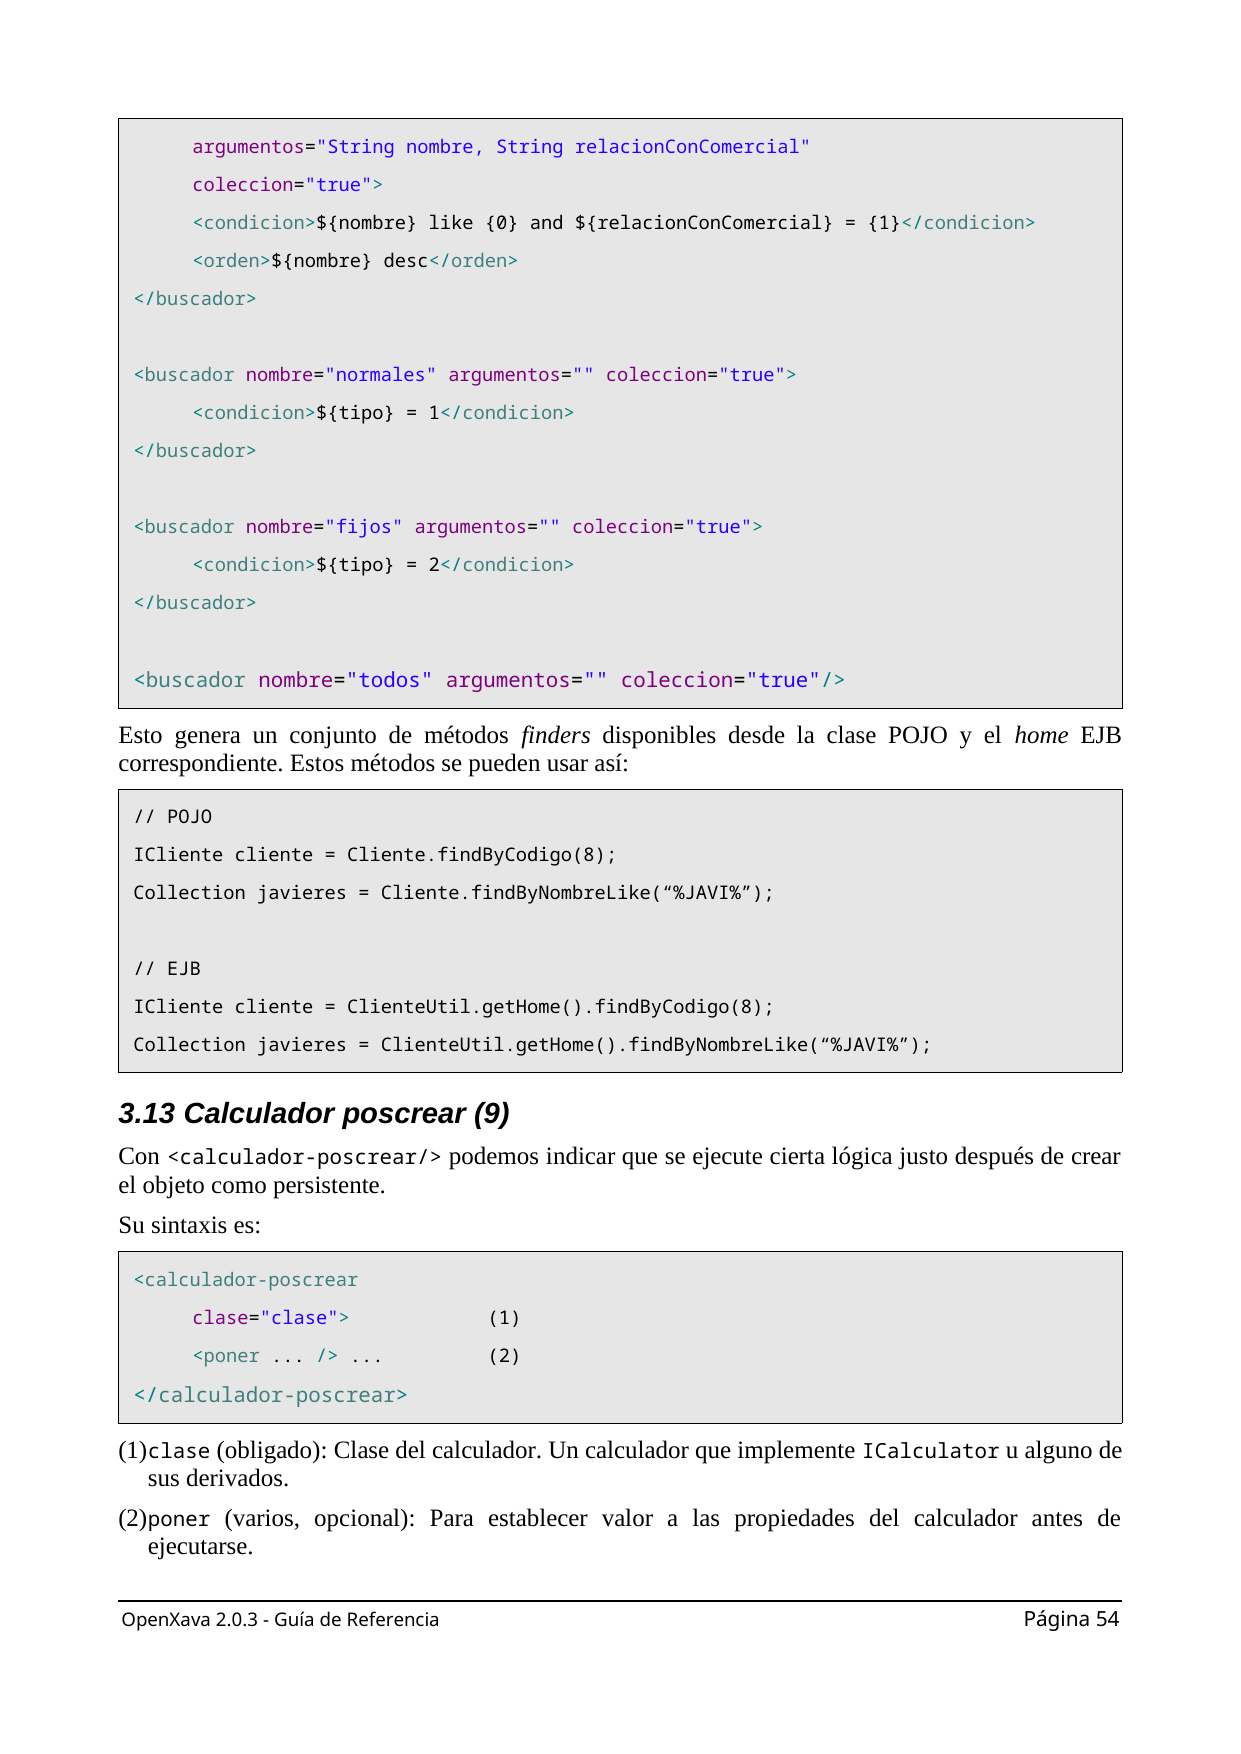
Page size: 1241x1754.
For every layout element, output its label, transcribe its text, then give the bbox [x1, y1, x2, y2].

text Collection javieres = ClienteUtil.getHome().findByNombreLike(“%JAVI%”); [119, 1017, 1122, 1072]
text ICliente cliente = ClienteUtil.getHome().findByCodigo(8); [119, 979, 1122, 1017]
text Con <calculador-poscrear/> podemos indicar que se ejecute cierta lógica justo después de crear el objeto como persistente. [118, 1142, 1122, 1198]
text coleccion="true"> [119, 156, 1122, 194]
text Su sintaxis es: [118, 1211, 1122, 1239]
text Esto genera un conjunto de métodos finders disponibles desde la clase POJO y el home EJB correspondiente. Estos métodos se pueden usar así: [118, 721, 1122, 776]
list clase (obligado): Clase del calculador. Un calculador que implemente ICalculator u alguno de sus derivados. [118, 1436, 1122, 1492]
text <buscador nombre="todos" argumentos="" coleccion="true"/> [119, 650, 1122, 708]
text </calculador-poscrear> [119, 1365, 1122, 1423]
text <condicion>${tipo} = 1</condicion> [119, 384, 1122, 422]
subtitle Calculador poscrear (9) [118, 1097, 1122, 1130]
text clase="clase"> (1) [119, 1289, 1122, 1327]
text <buscador nombre="fijos" argumentos="" coleccion="true"> [119, 498, 1122, 536]
text // EJB [119, 941, 1122, 979]
text </buscador> [119, 270, 1122, 308]
text <condicion>${nombre} like {0} and ${relacionConComercial} = {1}</condicion> [119, 194, 1122, 232]
text // POJO [119, 790, 1122, 827]
text </buscador> [119, 422, 1122, 460]
list poner (varios, opcional): Para establecer valor a las propiedades del calculador antes de ejecutarse. [118, 1504, 1122, 1560]
text <buscador nombre="normales" argumentos="" coleccion="true"> [119, 346, 1122, 384]
text <orden>${nombre} desc</orden> [119, 232, 1122, 270]
text </buscador> [119, 574, 1122, 612]
text ICliente cliente = Cliente.findByCodigo(8); [119, 827, 1122, 865]
text <poner ... /> ... (2) [119, 1327, 1122, 1365]
text Collection javieres = Cliente.findByNombreLike(“%JAVI%”); [119, 865, 1122, 903]
text <condicion>${tipo} = 2</condicion> [119, 536, 1122, 574]
text <calculador-poscrear [119, 1252, 1122, 1289]
text argumentos="String nombre, String relacionConComercial" [119, 119, 1122, 156]
